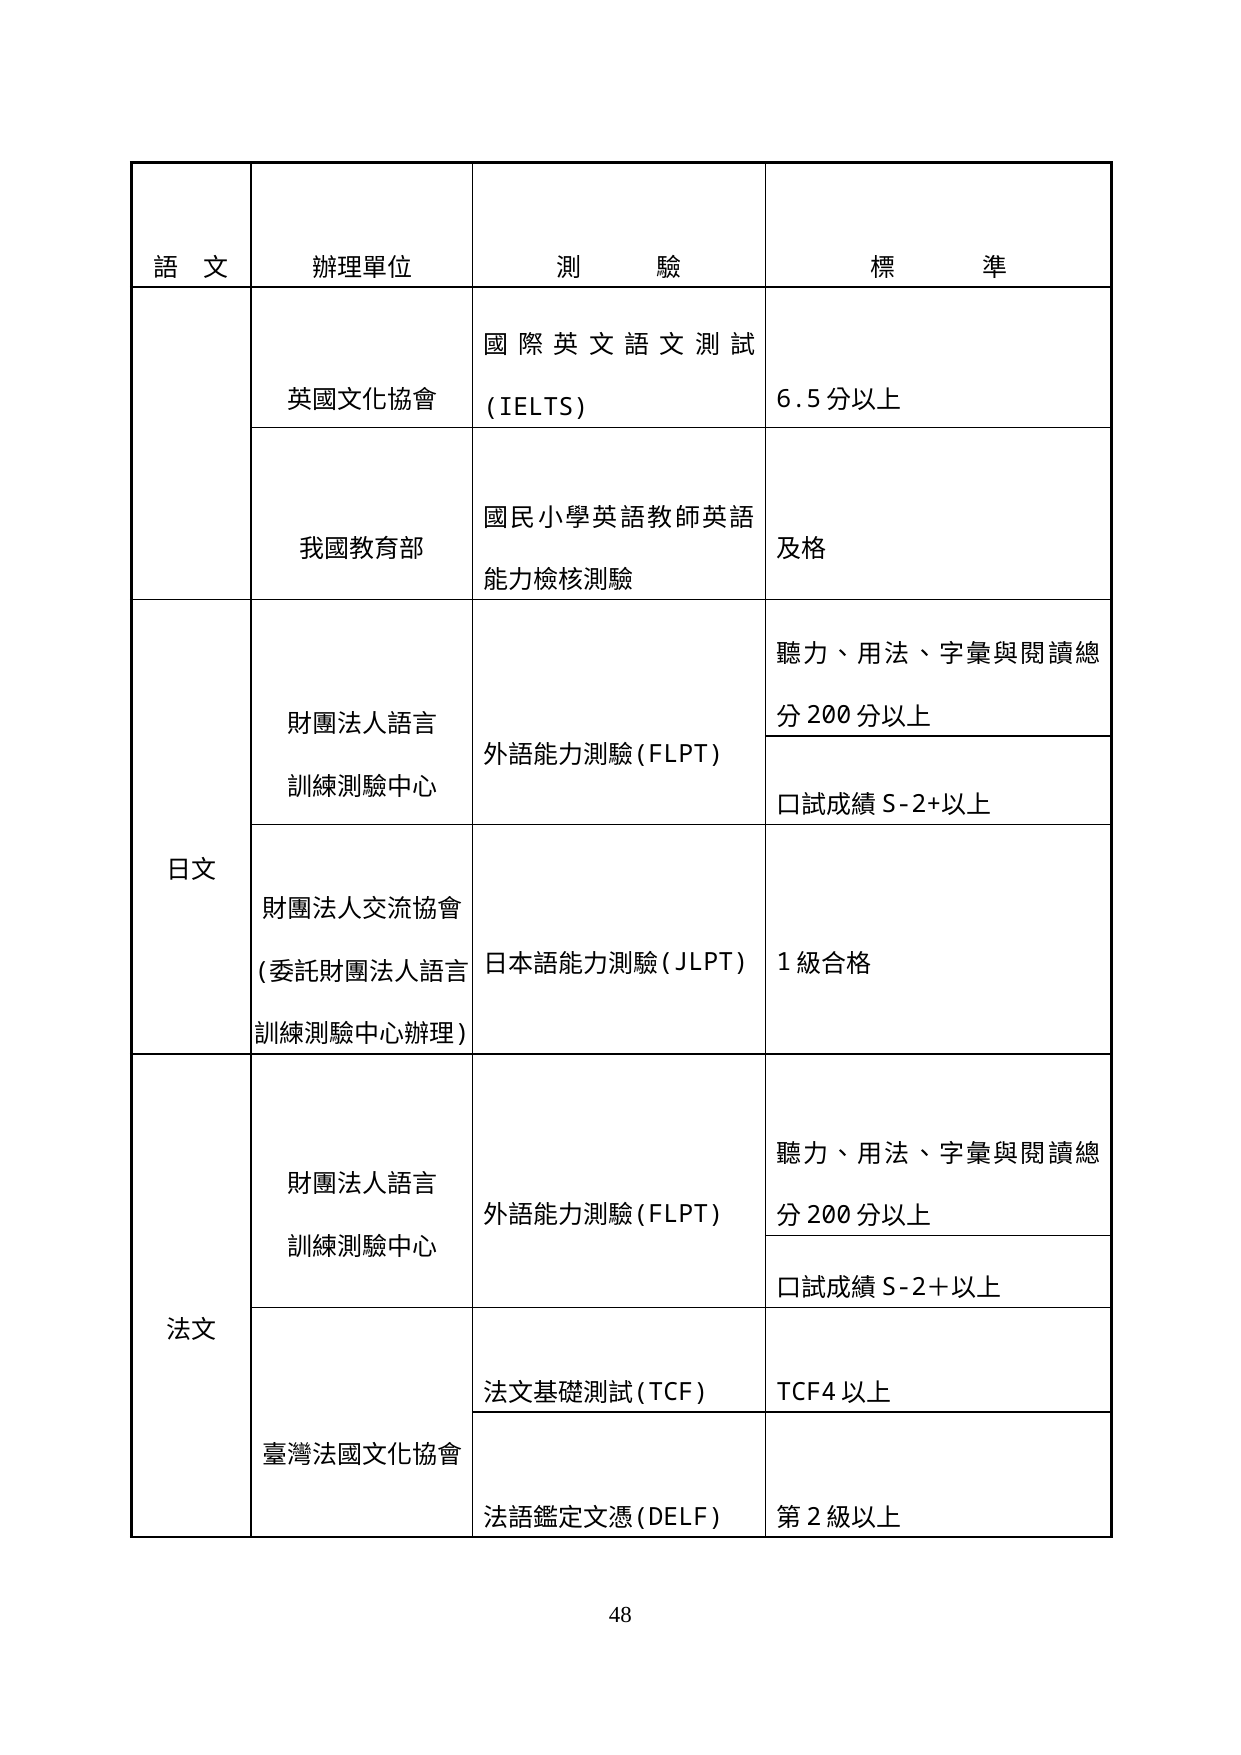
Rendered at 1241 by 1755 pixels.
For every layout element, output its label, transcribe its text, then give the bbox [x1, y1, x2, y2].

table_cell 法文 [133, 1055, 250, 1536]
table_cell 口試成績S-2+以上 [766, 737, 1110, 824]
table_header 辦理單位 [252, 164, 472, 286]
table_cell 外語能力測驗(FLPT) [473, 600, 765, 824]
table_cell 法文基礎測試(TCF) [473, 1308, 765, 1411]
table_cell 1級合格 [766, 825, 1110, 1053]
table_cell [133, 288, 250, 599]
table_cell 口試成績S-2＋以上 [766, 1236, 1110, 1307]
table_cell 及格 [766, 428, 1110, 599]
table_cell 6.5分以上 [766, 288, 1110, 426]
table_cell 聽力、用法、字彙與閱讀總分200分以上 [766, 1055, 1110, 1234]
table_cell 日本語能力測驗(JLPT) [473, 825, 765, 1053]
table_header 標 準 [766, 164, 1110, 286]
table_cell 財團法人交流協會(委託財團法人語言訓練測驗中心辦理) [252, 825, 472, 1053]
table_header 語 文 [133, 164, 250, 286]
table_cell 我國教育部 [252, 428, 472, 599]
table_cell 第2級以上 [766, 1413, 1110, 1536]
table_cell 臺灣法國文化協會 [252, 1308, 472, 1536]
table_cell 聽力、用法、字彙與閱讀總分200分以上 [766, 600, 1110, 735]
table_cell 國際英文語文測試(IELTS) [473, 288, 765, 426]
table_cell 法語鑑定文憑(DELF) [473, 1413, 765, 1536]
table_cell 財團法人語言 訓練測驗中心 [252, 1055, 472, 1307]
table_cell TCF4以上 [766, 1308, 1110, 1411]
table_cell 英國文化協會 [252, 288, 472, 426]
table_cell 財團法人語言 訓練測驗中心 [252, 600, 472, 824]
table_cell 日文 [133, 600, 250, 1053]
table_cell 外語能力測驗(FLPT) [473, 1055, 765, 1307]
table_cell 國民小學英語教師英語能力檢核測驗 [473, 428, 765, 599]
table_header 測 驗 [473, 164, 765, 286]
